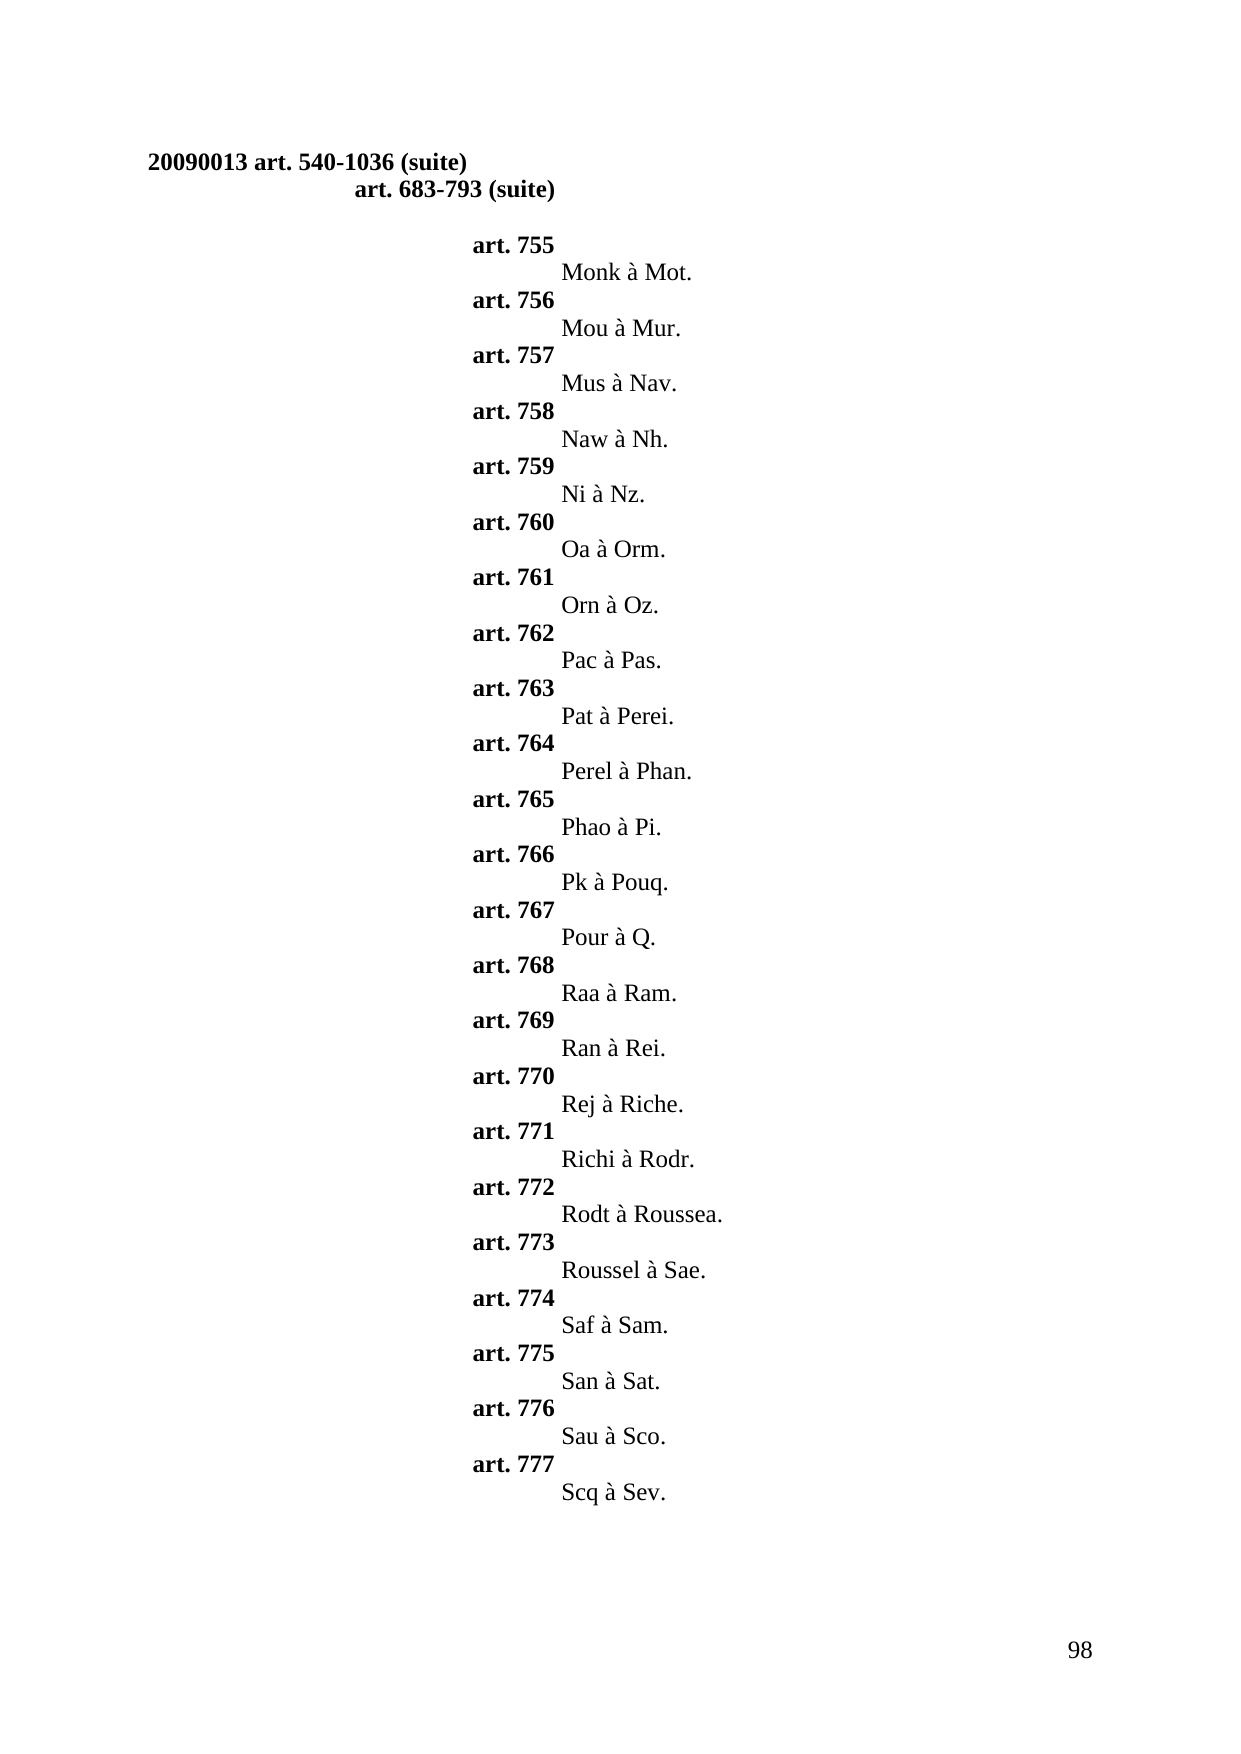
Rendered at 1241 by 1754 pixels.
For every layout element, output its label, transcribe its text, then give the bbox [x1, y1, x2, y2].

text Rej à Riche. [561, 1090, 1093, 1117]
text Pk à Pouq. [561, 868, 1093, 896]
text Pour à Q. [561, 923, 1093, 951]
text Roussel à Sae. [561, 1256, 1093, 1284]
text art. 769 [472, 1007, 1093, 1034]
text art. 761 [472, 563, 1093, 591]
text art. 765 [472, 785, 1093, 813]
text art. 762 [472, 619, 1093, 646]
text Mus à Nav. [561, 369, 1093, 397]
text Rodt à Roussea. [561, 1201, 1093, 1228]
text art. 767 [472, 896, 1093, 923]
text Saf à Sam. [561, 1311, 1093, 1339]
text art. 755 [472, 231, 1093, 258]
text Pac à Pas. [561, 646, 1093, 674]
text Pat à Perei. [561, 702, 1093, 729]
text Oa à Orm. [561, 536, 1093, 563]
text art. 777 [472, 1450, 1093, 1478]
text Sau à Sco. [561, 1422, 1093, 1450]
text art. 773 [472, 1228, 1093, 1256]
text 20090013 art. 540-1036 (suite) [148, 148, 1093, 175]
text art. 764 [472, 729, 1093, 757]
text art. 775 [472, 1339, 1093, 1367]
text Phao à Pi. [561, 813, 1093, 840]
text art. 768 [472, 951, 1093, 979]
text Raa à Ram. [561, 979, 1093, 1007]
text Perel à Phan. [561, 757, 1093, 785]
text art. 770 [472, 1062, 1093, 1090]
text art. 760 [472, 508, 1093, 536]
text art. 763 [472, 674, 1093, 702]
text Monk à Mot. [561, 258, 1093, 286]
text art. 776 [472, 1394, 1093, 1422]
text Orn à Oz. [561, 591, 1093, 619]
text art. 759 [472, 452, 1093, 480]
text art. 774 [472, 1284, 1093, 1311]
text Ni à Nz. [561, 480, 1093, 508]
text art. 758 [472, 397, 1093, 425]
text art. 772 [472, 1173, 1093, 1201]
text Richi à Rodr. [561, 1145, 1093, 1173]
text art. 756 [472, 286, 1093, 314]
text Mou à Mur. [561, 314, 1093, 342]
text Naw à Nh. [561, 425, 1093, 452]
text Scq à Sev. [561, 1478, 1093, 1505]
text art. 757 [472, 342, 1093, 369]
text art. 683-793 (suite) [354, 175, 1093, 203]
text art. 766 [472, 840, 1093, 868]
text art. 771 [472, 1117, 1093, 1145]
text Ran à Rei. [561, 1034, 1093, 1062]
text San à Sat. [561, 1367, 1093, 1394]
